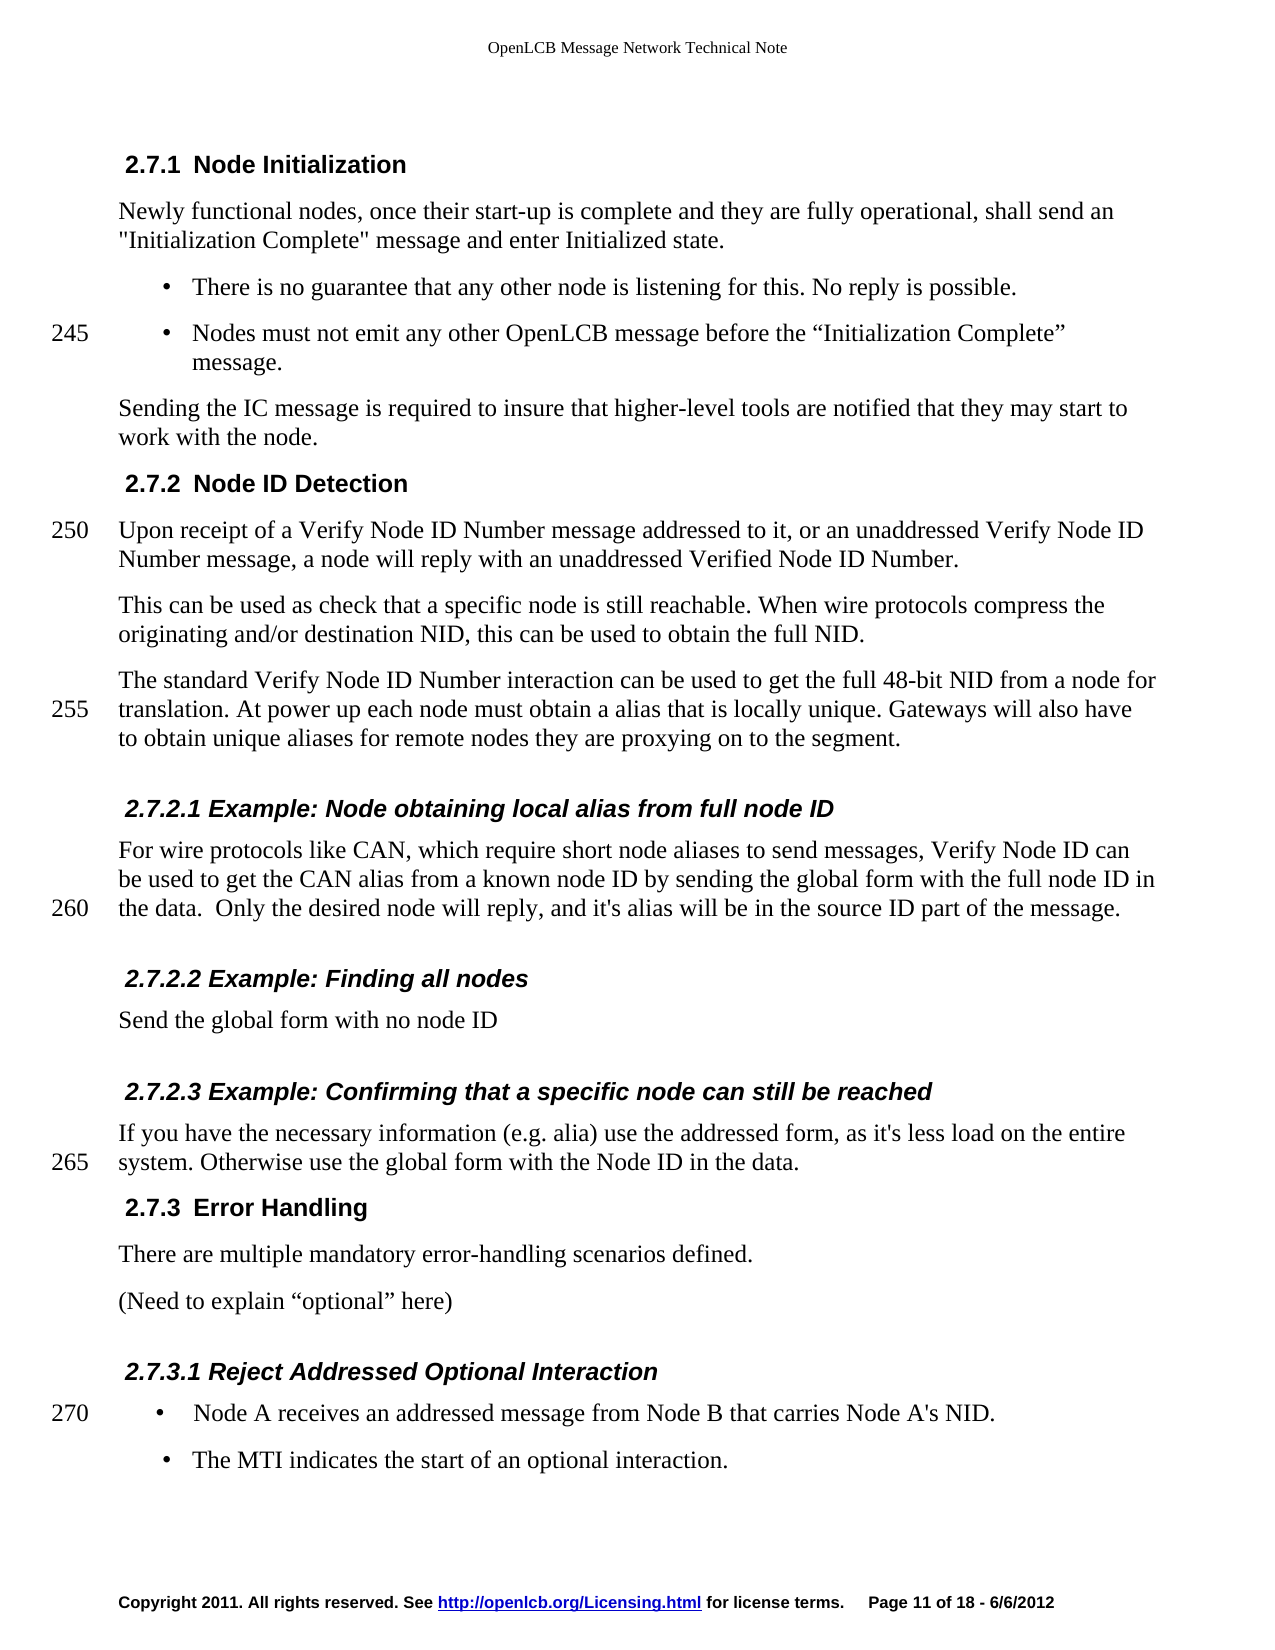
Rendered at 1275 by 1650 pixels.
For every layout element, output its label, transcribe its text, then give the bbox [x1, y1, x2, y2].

subtitle Node ID Detection [118, 468, 1157, 497]
list There is no guarantee that any other node is listening for this. No reply is possible. [162, 272, 1157, 300]
text Newly functional nodes, once their start-up is complete and they are fully operational, shall send an "Initialization Complete" message and enter Initialized state. [118, 196, 1157, 254]
text The standard Verify Node ID Number interaction can be used to get the full 48-bit NID from a node for translation. At power up each node must obtain a alias that is locally unique. Gateways will also have to obtain unique aliases for remote nodes they are proxying on to the segment. [118, 665, 1157, 752]
list Nodes must not emit any other OpenLCB message before the “Initialization Complete” message. [162, 318, 1157, 376]
subtitle Node Initialization [118, 150, 1157, 179]
text If you have the necessary information (e.g. alia) use the addressed form, as it's less load on the entire system. Otherwise use the global form with the Node ID in the data. [118, 1118, 1157, 1175]
text There are multiple mandatory error-handling scenarios defined. [118, 1239, 1157, 1268]
text Upon receipt of a Verify Node ID Number message addressed to it, or an unaddressed Verify Node ID Number message, a node will reply with an unaddressed Verified Node ID Number. [118, 515, 1157, 572]
text This can be used as check that a specific node is still reachable. When wire protocols compress the originating and/or destination NID, this can be used to obtain the full NID. [118, 590, 1157, 648]
text For wire protocols like CAN, which require short node aliases to send messages, Verify Node ID can be used to get the CAN alias from a known node ID by sending the global form with the full node ID in the data. Only the desired node will reply, and it's alias will be in the source ID part of the message. [118, 835, 1157, 922]
subtitle Example: Confirming that a specific node can still be reached [118, 1077, 1157, 1105]
list Node A receives an addressed message from Node B that carries Node A's NID. [156, 1398, 1157, 1427]
subtitle Example: Finding all nodes [118, 964, 1157, 993]
subtitle Example: Node obtaining local alias from full node ID [118, 794, 1157, 823]
text Sending the IC message is required to insure that higher-level tools are notified that they may start to work with the node. [118, 393, 1157, 451]
text Send the global form with no node ID [118, 1005, 1157, 1034]
subtitle Error Handling [118, 1193, 1157, 1222]
subtitle Reject Addressed Optional Interaction [118, 1357, 1157, 1386]
text (Need to explain “optional” here) [118, 1286, 1157, 1315]
list The MTI indicates the start of an optional interaction. [162, 1445, 1157, 1474]
